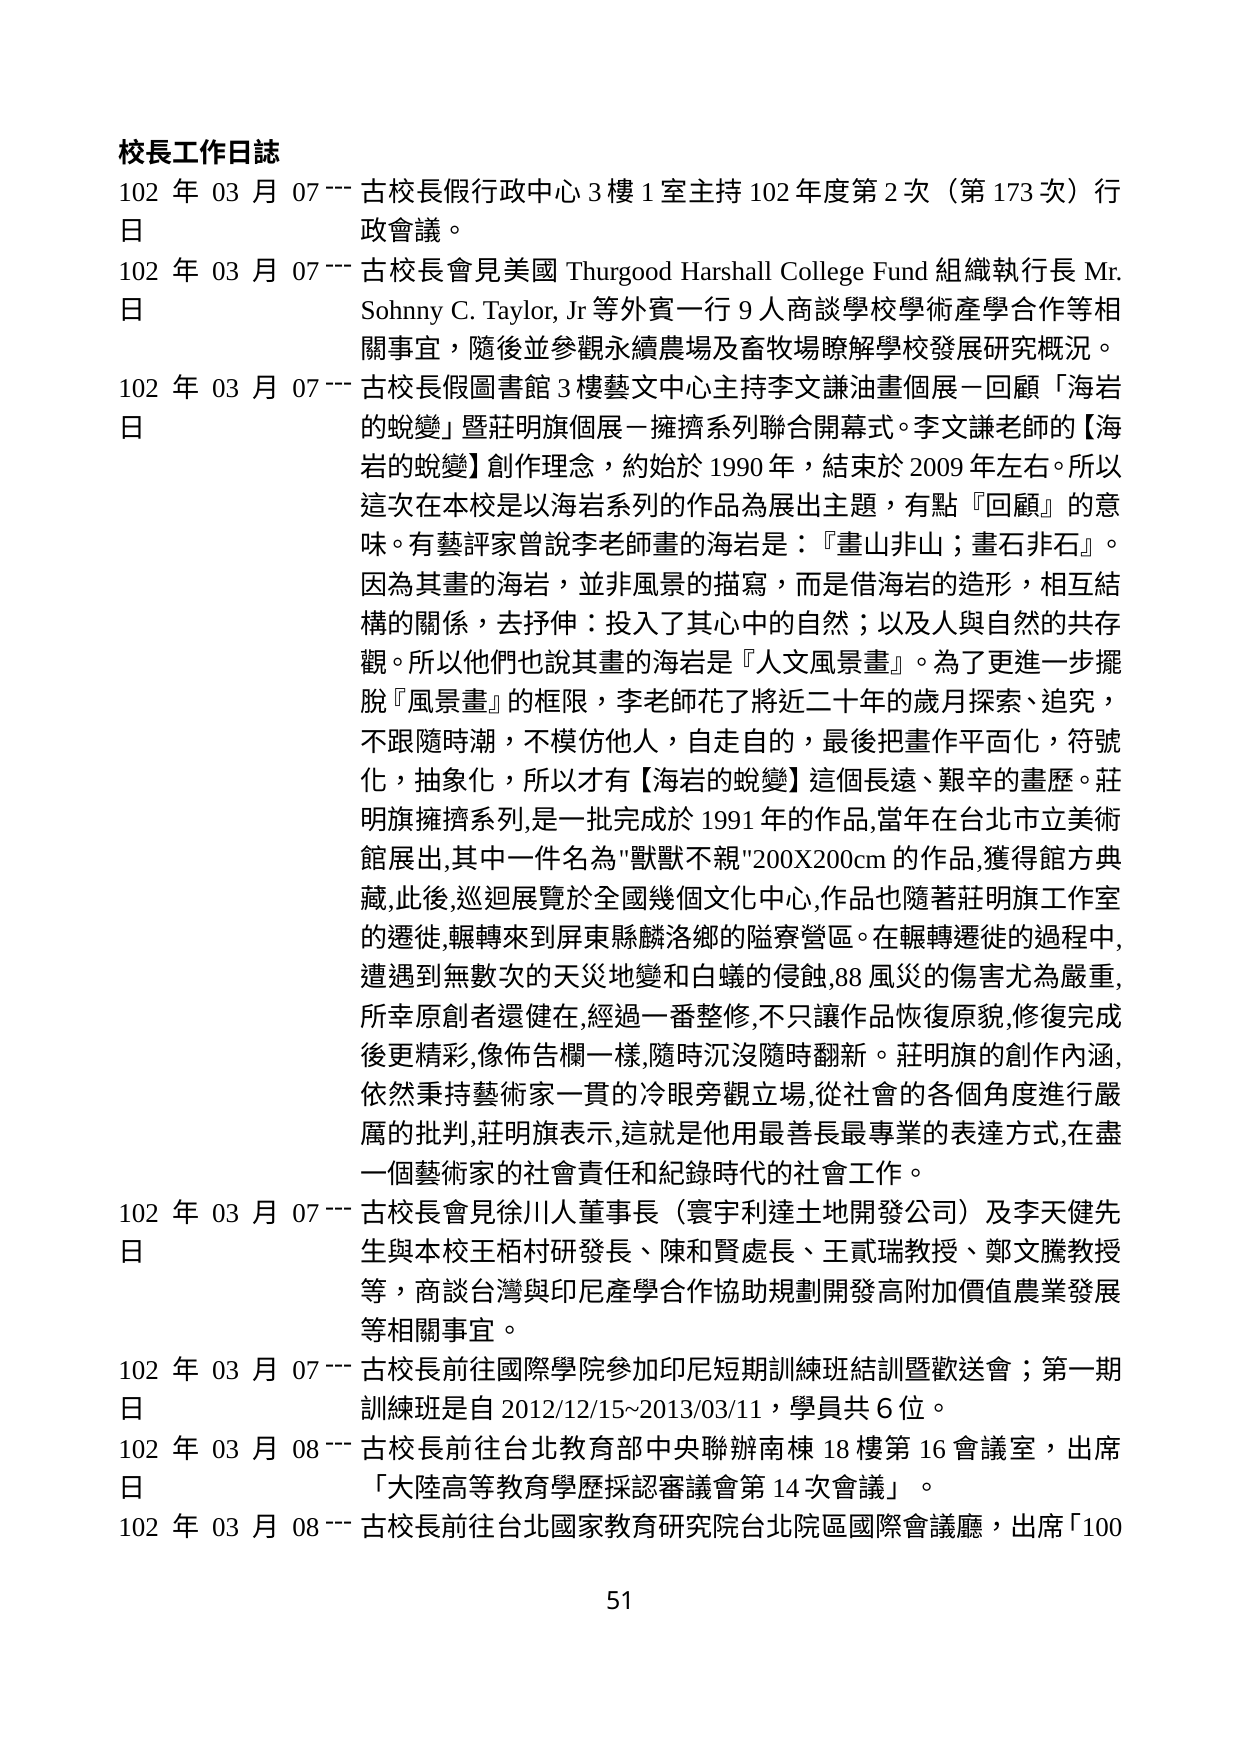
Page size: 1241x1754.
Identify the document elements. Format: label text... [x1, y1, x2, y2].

table_cell 古校長假行政中心3樓1室主持102年度第2次（第173次）行政會議。 [358, 170, 1125, 248]
table_cell 古校長會見徐川人董事長（寰宇利達土地開發公司）及李天健先生與本校王栢村研發長、陳和賢處長、王貳瑞教授、鄭文騰教授等，商談台灣與印尼產學合作協助規劃開發高附加價值農業發展等相關事宜。 [358, 1191, 1125, 1348]
table_cell 102年03月08日 [115, 1427, 322, 1505]
table_cell 102年03月08 [115, 1505, 322, 1544]
table_cell --- [322, 1505, 357, 1544]
table_cell 古校長前往台北教育部中央聯辦南棟18樓第16會議室，出席「大陸高等教育學歷採認審議會第14次會議」。 [358, 1427, 1125, 1505]
table_cell 古校長前往國際學院參加印尼短期訓練班結訓暨歡送會；第一期訓練班是自2012/12/15~2013/03/11，學員共６位。 [358, 1348, 1125, 1427]
table_cell 102年03月07日 [115, 249, 322, 366]
table_cell --- [322, 1348, 357, 1427]
table_cell --- [322, 1191, 357, 1348]
table_cell 102年03月07日 [115, 366, 322, 1191]
table_cell --- [322, 249, 357, 366]
table_cell 102年03月07日 [115, 1191, 322, 1348]
table_cell --- [322, 170, 357, 248]
table_header 校長工作日誌 [115, 118, 1125, 170]
table_cell 古校長會見美國Thurgood Harshall College Fund組織執行長Mr. Sohnny C. Taylor, Jr等外賓一行9人商談學校學術產學合作等相關事宜，隨後並參觀永續農場及畜牧場瞭解學校發展研究概況。 [358, 249, 1125, 366]
table_cell 102年03月07日 [115, 1348, 322, 1427]
table_cell 古校長前往台北國家教育研究院台北院區國際會議廳，出席「100 [358, 1505, 1125, 1544]
table_cell --- [322, 366, 357, 1191]
table_cell 古校長假圖書館3樓藝文中心主持李文謙油畫個展－回顧「海岩的蛻變」暨莊明旗個展－擁擠系列聯合開幕式。李文謙老師的【海岩的蛻變】創作理念，約始於1990年，結束於2009年左右。所以這次在本校是以海岩系列的作品為展出主題，有點『回顧』的意味。有藝評家曾說李老師畫的海岩是：『畫山非山；畫石非石』。因為其畫的海岩，並非風景的描寫，而是借海岩的造形，相互結構的關係，去抒伸：投入了其心中的自然；以及人與自然的共存觀。所以他們也說其畫的海岩是『人文風景畫』。為了更進一步擺脫『風景畫』的框限，李老師花了將近二十年的歲月探索、追究，不跟隨時潮，不模仿他人，自走自的，最後把畫作平靣化，符號化，抽象化，所以才有【海岩的蛻變】這個長遠、艱辛的畫歷。莊明旗擁擠系列,是一批完成於1991年的作品,當年在台北市立美術館展出,其中一件名為"獸獸不親"200X200cm的作品,獲得館方典藏,此後,巡迴展覽於全國幾個文化中心,作品也隨著莊明旗工作室的遷徙,輾轉來到屏東縣麟洛鄉的隘寮營區。在輾轉遷徙的過程中,遭遇到無數次的天災地變和白蟻的侵蝕,88風災的傷害尤為嚴重,所幸原創者還健在,經過一番整修,不只讓作品恢復原貌,修復完成後更精彩,像佈告欄一樣,隨時沉沒隨時翻新。莊明旗的創作內涵,依然秉持藝術家一貫的冷眼旁觀立場,從社會的各個角度進行嚴厲的批判,莊明旗表示,這就是他用最善長最專業的表達方式,在盡一個藝術家的社會責任和紀錄時代的社會工作。 [358, 366, 1125, 1191]
table_cell --- [322, 1427, 357, 1505]
table_cell 102年03月07日 [115, 170, 322, 248]
